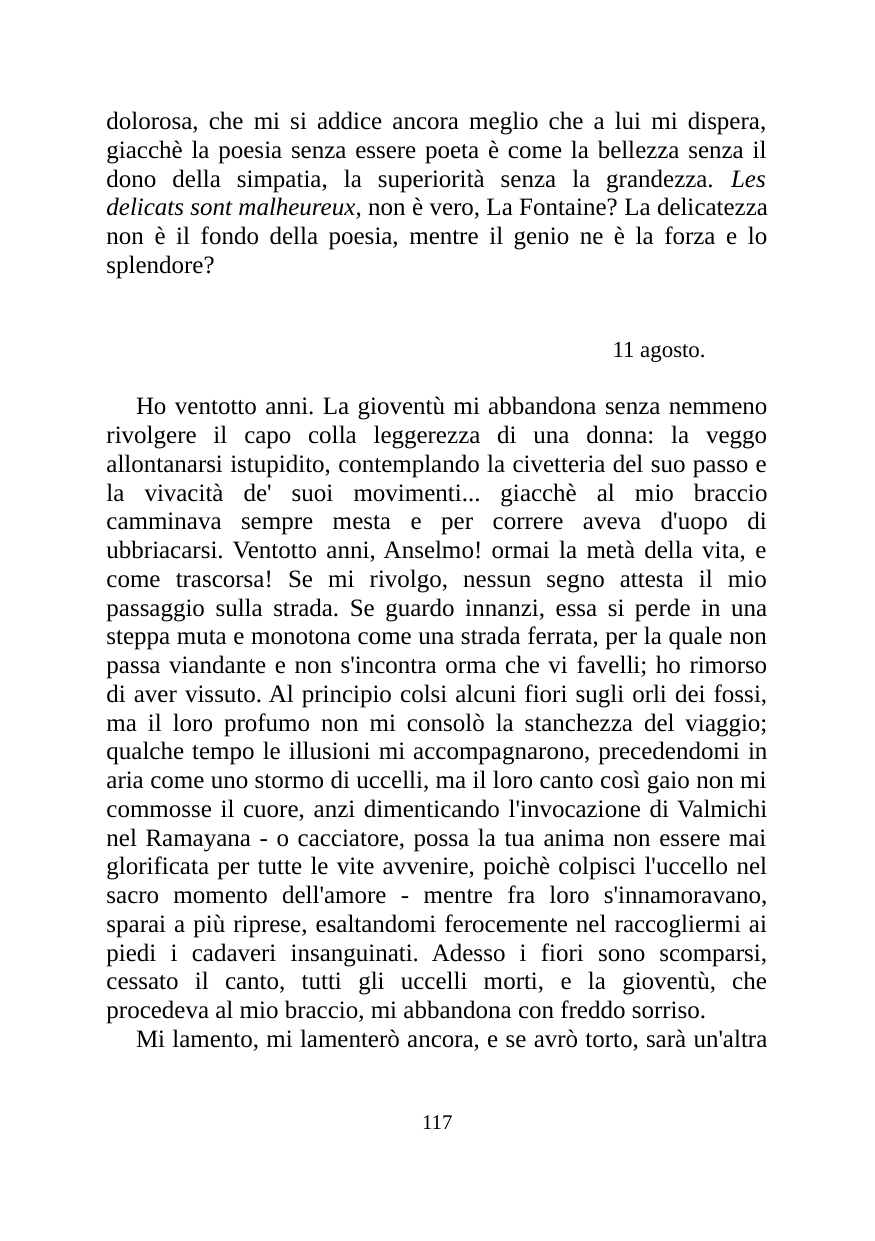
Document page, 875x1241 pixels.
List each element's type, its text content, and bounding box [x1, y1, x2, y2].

text Mi lamento, mi lamenterò ancora, e se avrò torto, sarà un'altra [106, 1024, 768, 1053]
text 11 agosto. [106, 336, 706, 363]
text Ho ventotto anni. La gioventù mi abbandona senza nemmeno rivolgere il capo colla leggerezza di una donna: la veggo allontanarsi istupidito, contemplando la civetteria del suo passo e la vivacità de' suoi movimenti... giacchè al mio braccio camminava sempre mesta e per correre aveva d'uopo di ubbriacarsi. Ventotto anni, Anselmo! ormai la metà della vita, e come trascorsa! Se mi rivolgo, nessun segno attesta il mio passaggio sulla strada. Se guardo innanzi, essa si perde in una steppa muta e monotona come una strada ferrata, per la quale non passa viandante e non s'incontra orma che vi favelli; ho rimorso di aver vissuto. Al principio colsi alcuni fiori sugli orli dei fossi, ma il loro profumo non mi consolò la stanchezza del viaggio; qualche tempo le illusioni mi accompagnarono, precedendomi in aria come uno stormo di uccelli, ma il loro canto così gaio non mi commosse il cuore, anzi dimenticando l'invocazione di Valmichi nel Ramayana - o cacciatore, possa la tua anima non essere mai glorificata per tutte le vite avvenire, poichè colpisci l'uccello nel sacro momento dell'amore - mentre fra loro s'innamoravano, sparai a più riprese, esaltandomi ferocemente nel raccogliermi ai piedi i cadaveri insanguinati. Adesso i fiori sono scomparsi, cessato il canto, tutti gli uccelli morti, e la gioventù, che procedeva al mio braccio, mi abbandona con freddo sorriso. [106, 391, 768, 1024]
text dolorosa, che mi si addice ancora meglio che a lui mi dispera, giacchè la poesia senza essere poeta è come la bellezza senza il dono della simpatia, la superiorità senza la grandezza. Les delicats sont malheureux, non è vero, La Fontaine? La delicatezza non è il fondo della poesia, mentre il genio ne è la forza e lo splendore? [106, 106, 768, 279]
